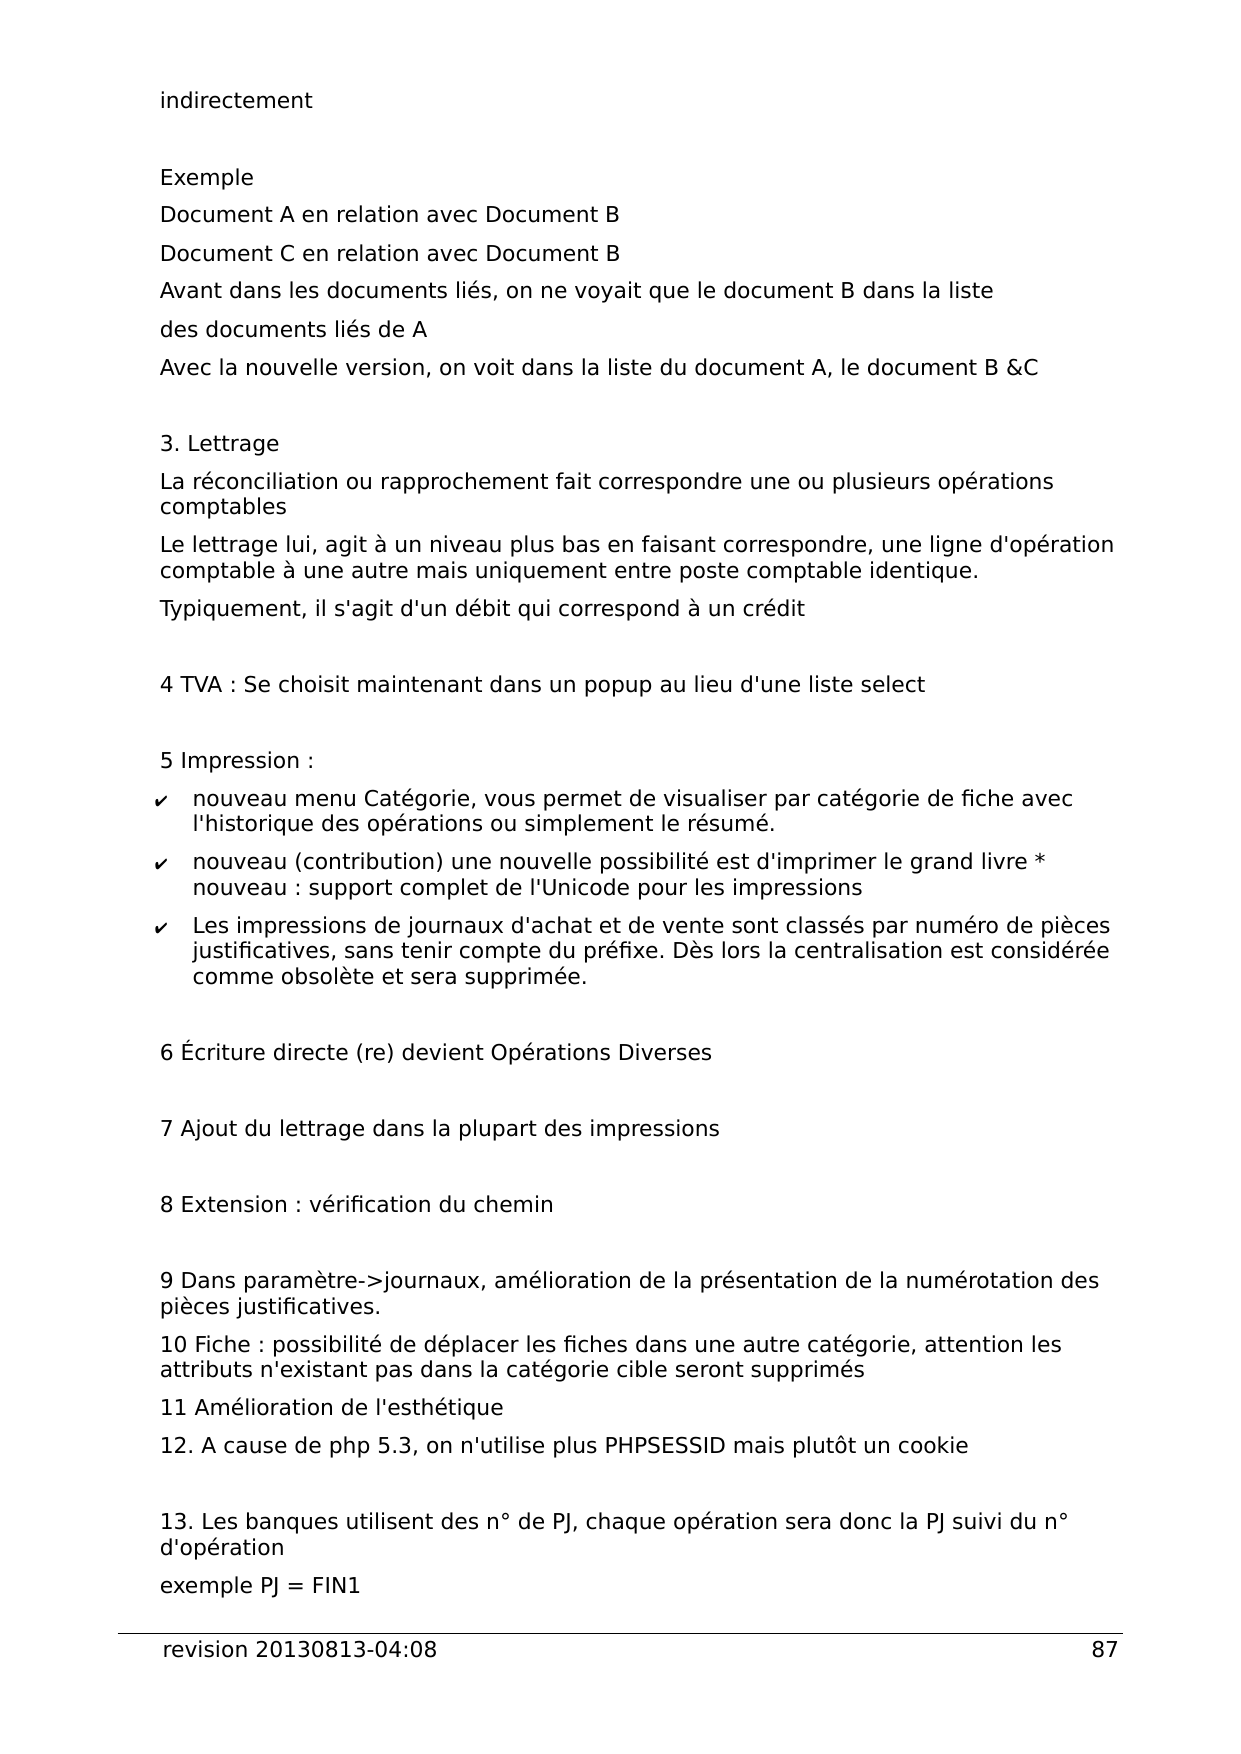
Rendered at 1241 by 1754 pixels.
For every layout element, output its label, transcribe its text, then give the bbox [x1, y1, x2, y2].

text 10 Fiche : possibilité de déplacer les fiches dans une autre catégorie, attention les attributs n'existant pas dans la catégorie cible seront supprimés [159, 1332, 1123, 1383]
text Typiquement, il s'agit d'un débit qui correspond à un crédit [159, 596, 1123, 621]
text 8 Extension : vérification du chemin [159, 1192, 1123, 1218]
text Avant dans les documents liés, on ne voyait que le document B dans la liste [159, 279, 1123, 304]
list nouveau menu Catégorie, vous permet de visualiser par catégorie de fiche avec l'historique des opérations ou simplement le résumé. [155, 786, 1123, 837]
text 7 Ajout du lettrage dans la plupart des impressions [159, 1116, 1123, 1142]
text Document A en relation avec Document B [159, 203, 1123, 228]
text indirectement [159, 88, 1123, 114]
text 5 Impression : [159, 748, 1123, 773]
text 6 Écriture directe (re) devient Opérations Diverses [159, 1040, 1123, 1066]
text 9 Dans paramètre->journaux, amélioration de la présentation de la numérotation des pièces justificatives. [159, 1268, 1123, 1319]
text 3. Lettrage [159, 431, 1123, 456]
text Avec la nouvelle version, on voit dans la liste du document A, le document B &C [159, 355, 1123, 380]
list Les impressions de journaux d'achat et de vente sont classés par numéro de pièces justificatives, sans tenir compte du préfixe. Dès lors la centralisation est considérée comme obsolète et sera supprimée. [155, 913, 1123, 989]
text 12. A cause de php 5.3, on n'utilise plus PHPSESSID mais plutôt un cookie [159, 1433, 1123, 1459]
text Document C en relation avec Document B [159, 241, 1123, 266]
list nouveau (contribution) une nouvelle possibilité est d'imprimer le grand livre * nouveau : support complet de l'Unicode pour les impressions [155, 849, 1123, 901]
text Exemple [159, 164, 1123, 190]
text des documents liés de A [159, 317, 1123, 342]
text Le lettrage lui, agit à un niveau plus bas en faisant correspondre, une ligne d'opération comptable à une autre mais uniquement entre poste comptable identique. [159, 532, 1123, 583]
text 4 TVA : Se choisit maintenant dans un popup au lieu d'une liste select [159, 672, 1123, 697]
text La réconciliation ou rapprochement fait correspondre une ou plusieurs opérations comptables [159, 469, 1123, 520]
text 11 Amélioration de l'esthétique [159, 1395, 1123, 1421]
text exemple PJ = FIN1 [159, 1573, 1123, 1598]
text 13. Les banques utilisent des n° de PJ, chaque opération sera donc la PJ suivi du n° d'opération [159, 1509, 1123, 1560]
